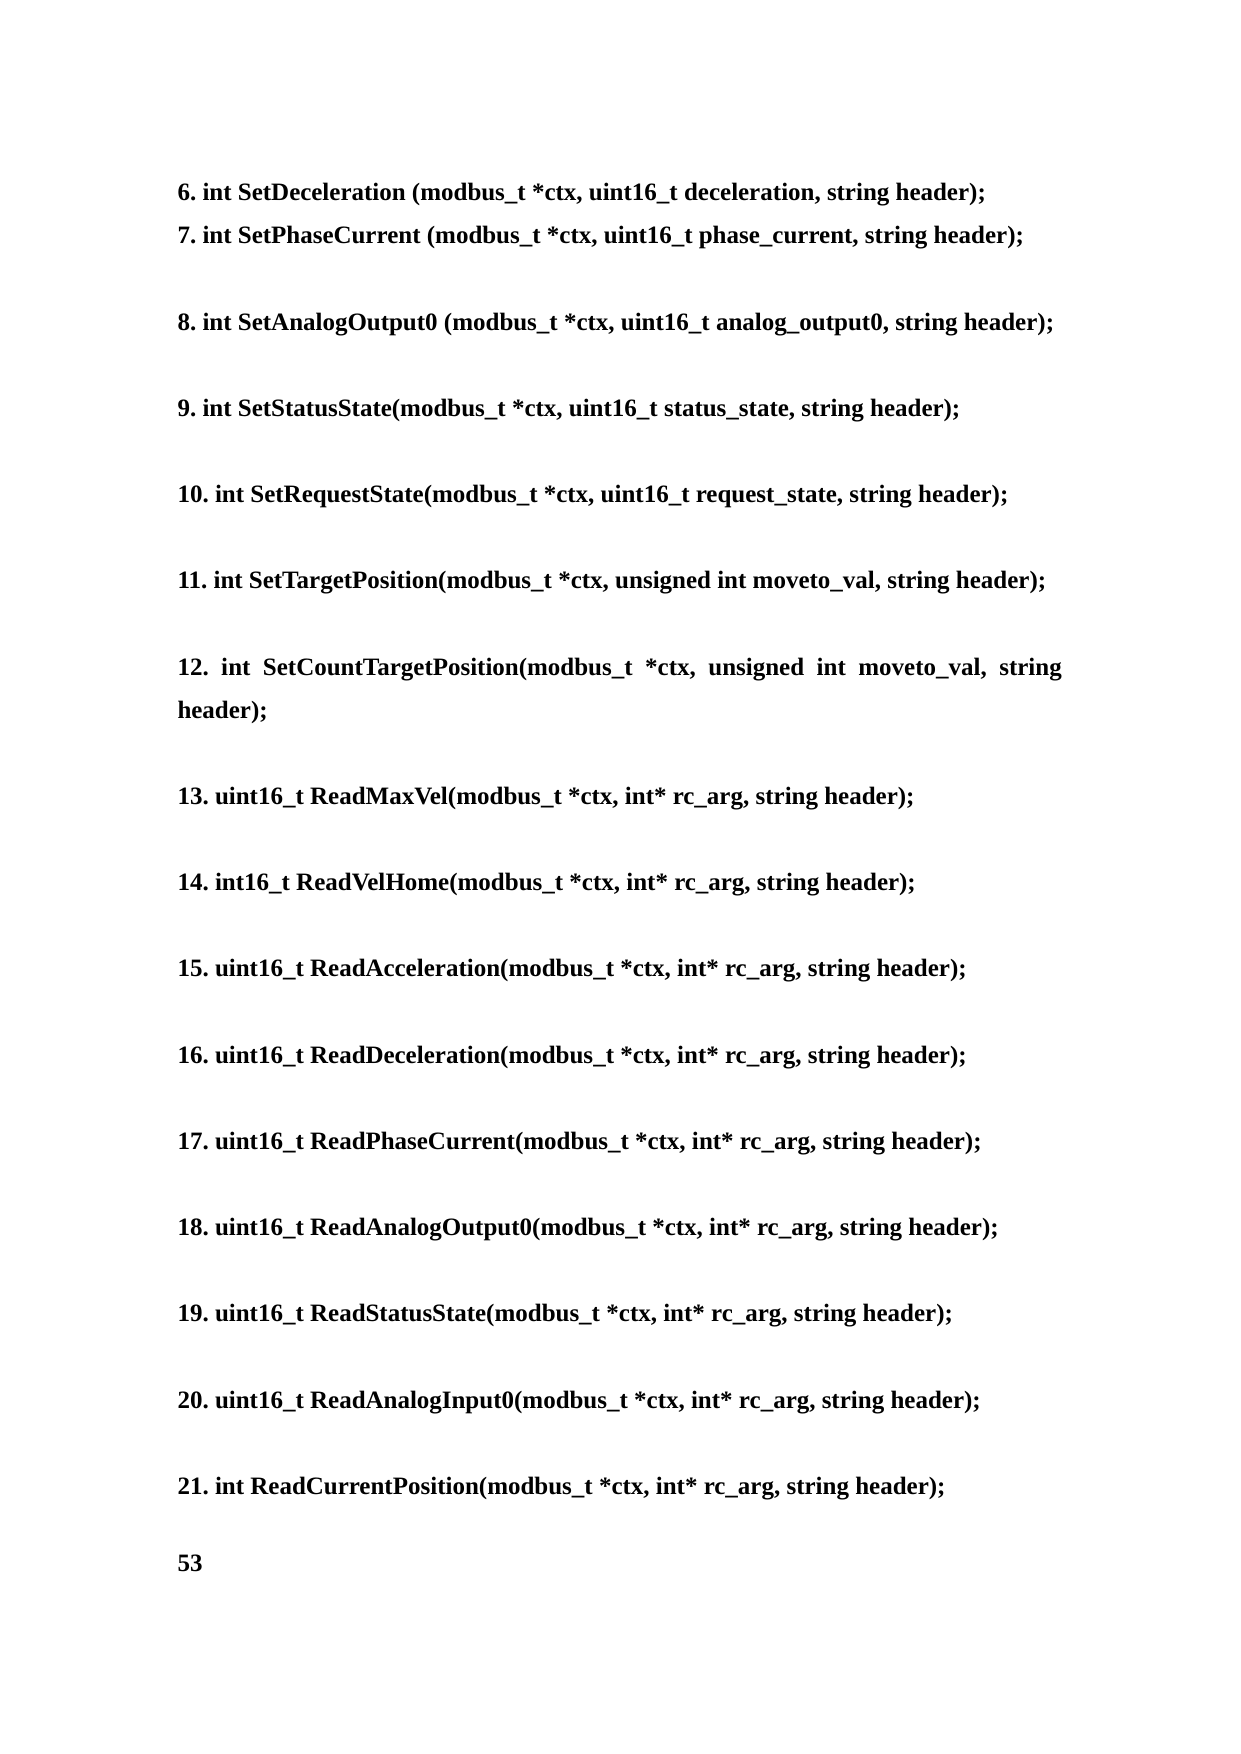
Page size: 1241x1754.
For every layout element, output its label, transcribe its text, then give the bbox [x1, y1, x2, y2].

text 9. int SetStatusState(modbus_t *ctx, uint16_t status_state, string header); [177, 393, 1063, 422]
text 11. int SetTargetPosition(modbus_t *ctx, unsigned int moveto_val, string header); [177, 565, 1063, 594]
text 15. uint16_t ReadAcceleration(modbus_t *ctx, int* rc_arg, string header); [177, 953, 1063, 982]
text 18. uint16_t ReadAnalogOutput0(modbus_t *ctx, int* rc_arg, string header); [177, 1212, 1063, 1241]
text 19. uint16_t ReadStatusState(modbus_t *ctx, int* rc_arg, string header); [177, 1298, 1063, 1327]
text 7. int SetPhaseCurrent (modbus_t *ctx, uint16_t phase_current, string header); [177, 220, 1063, 249]
text 13. uint16_t ReadMaxVel(modbus_t *ctx, int* rc_arg, string header); [177, 781, 1063, 810]
text 14. int16_t ReadVelHome(modbus_t *ctx, int* rc_arg, string header); [177, 867, 1063, 896]
text 12. int SetCountTargetPosition(modbus_t *ctx, unsigned int moveto_val, string header); [177, 652, 1063, 723]
text 21. int ReadCurrentPosition(modbus_t *ctx, int* rc_arg, string header); [177, 1471, 1063, 1500]
text 10. int SetRequestState(modbus_t *ctx, uint16_t request_state, string header); [177, 479, 1063, 508]
text 8. int SetAnalogOutput0 (modbus_t *ctx, uint16_t analog_output0, string header); [177, 307, 1063, 335]
text 16. uint16_t ReadDeceleration(modbus_t *ctx, int* rc_arg, string header); [177, 1040, 1063, 1068]
text 20. uint16_t ReadAnalogInput0(modbus_t *ctx, int* rc_arg, string header); [177, 1385, 1063, 1413]
text 17. uint16_t ReadPhaseCurrent(modbus_t *ctx, int* rc_arg, string header); [177, 1126, 1063, 1155]
text 6. int SetDeceleration (modbus_t *ctx, uint16_t deceleration, string header); [177, 177, 1063, 206]
